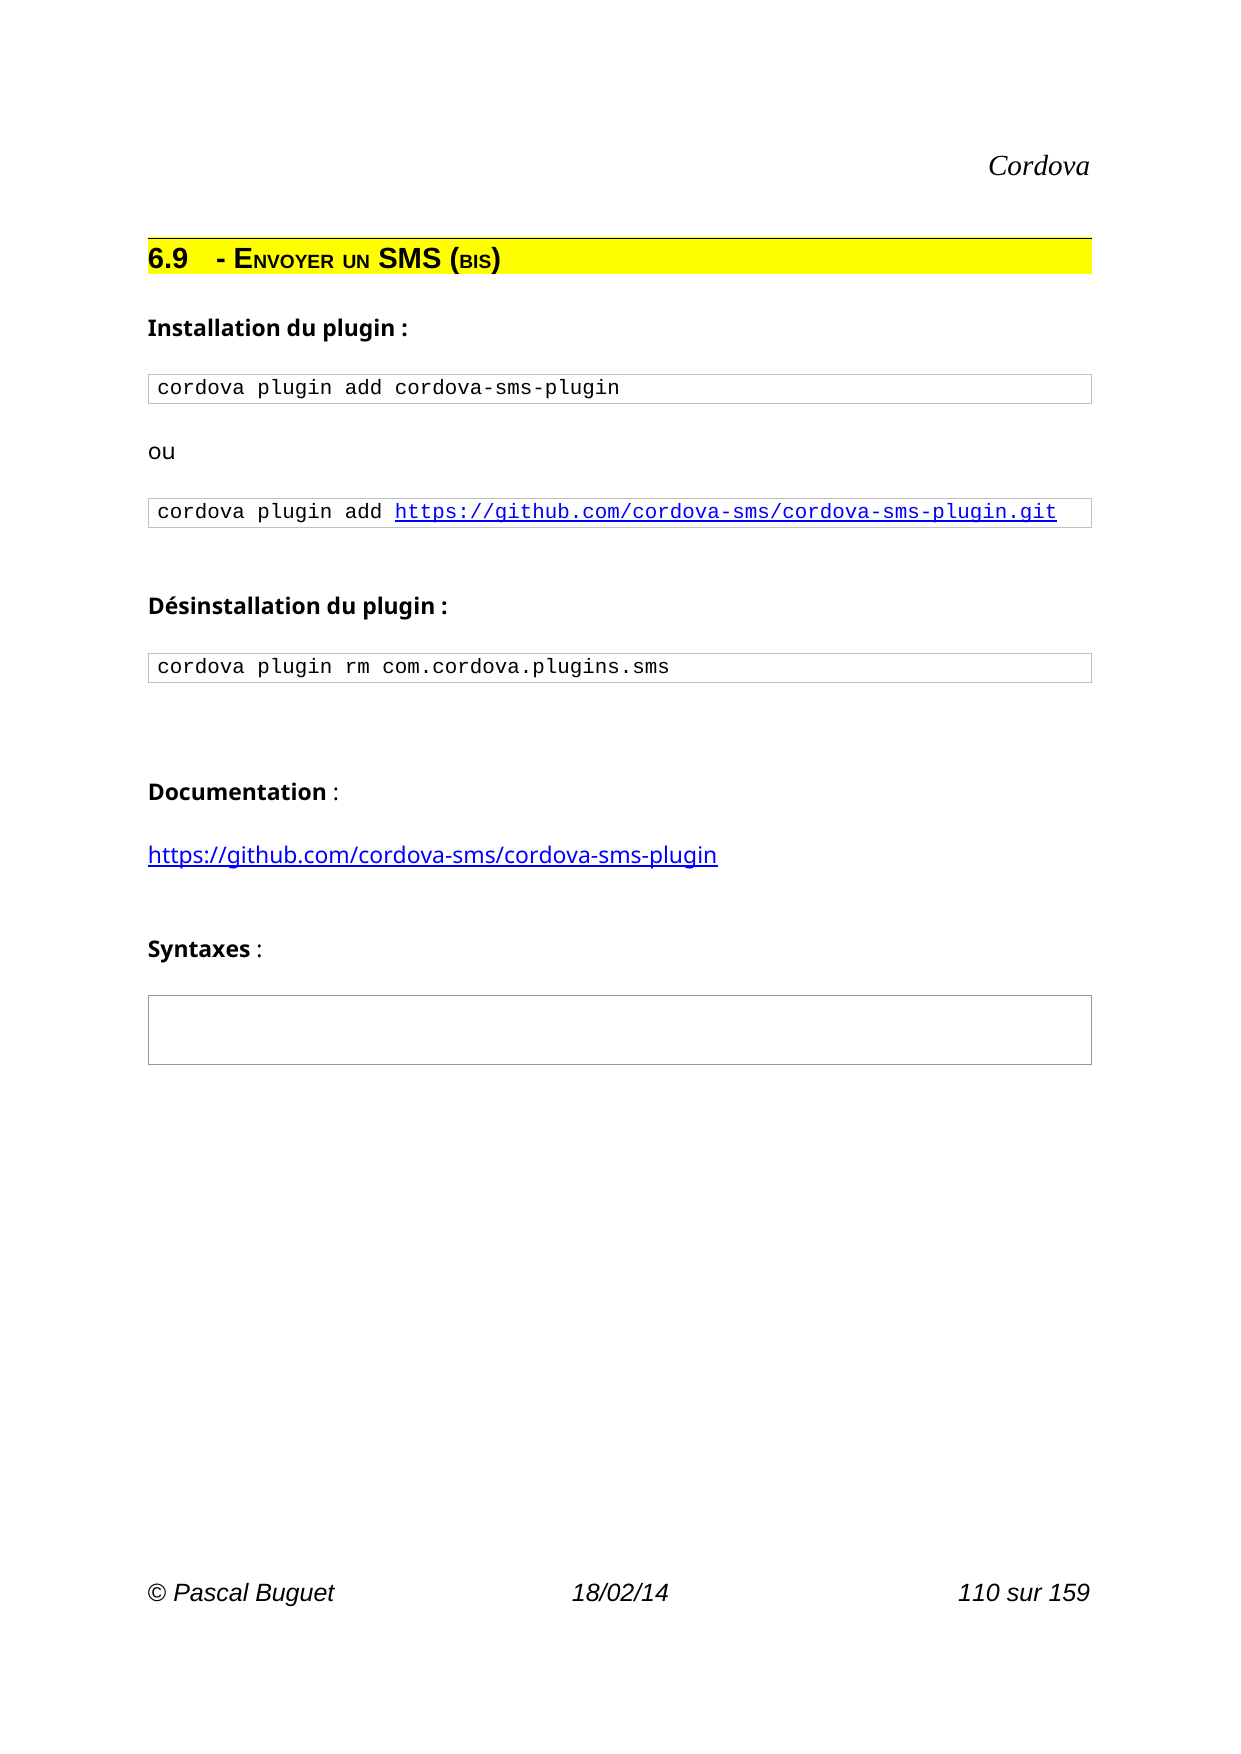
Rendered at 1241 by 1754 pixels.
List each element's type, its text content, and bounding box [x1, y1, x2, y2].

text Syntaxes : [148, 933, 1092, 964]
text cordova plugin add cordova-sms-plugin [149, 375, 1091, 403]
text Installation du plugin : [148, 312, 1092, 343]
text cordova plugin add https://github.com/cordova-sms/cordova-sms-plugin.git [149, 499, 1091, 527]
subtitle - Envoyer un SMS (bis) [148, 239, 1092, 274]
text Désinstallation du plugin : [148, 590, 1092, 621]
text ou [148, 435, 1092, 467]
text cordova plugin rm com.cordova.plugins.sms [149, 654, 1091, 682]
text https://github.com/cordova-sms/cordova-sms-plugin [148, 839, 1092, 870]
text Documentation : [148, 776, 1092, 808]
